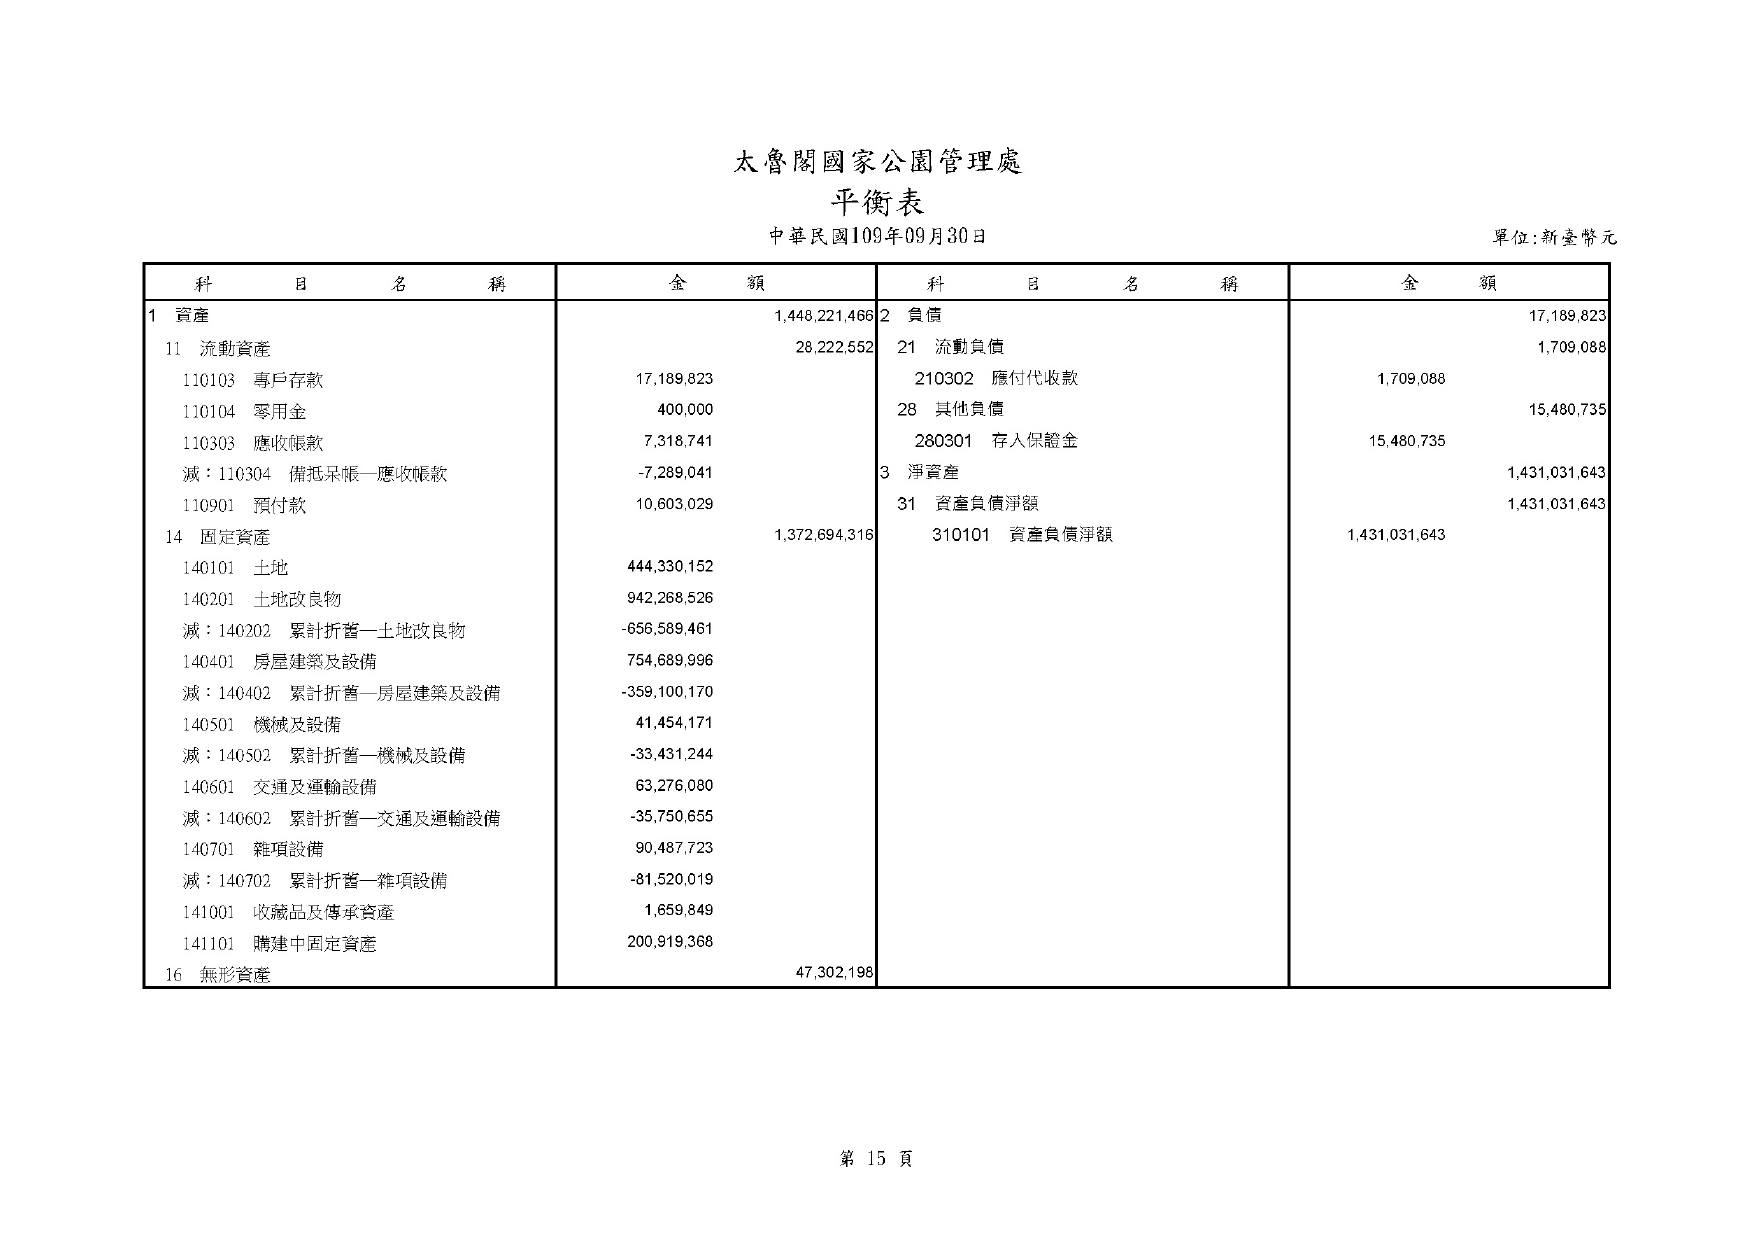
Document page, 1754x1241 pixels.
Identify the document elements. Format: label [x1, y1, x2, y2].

picture [59, 59, 1695, 1216]
